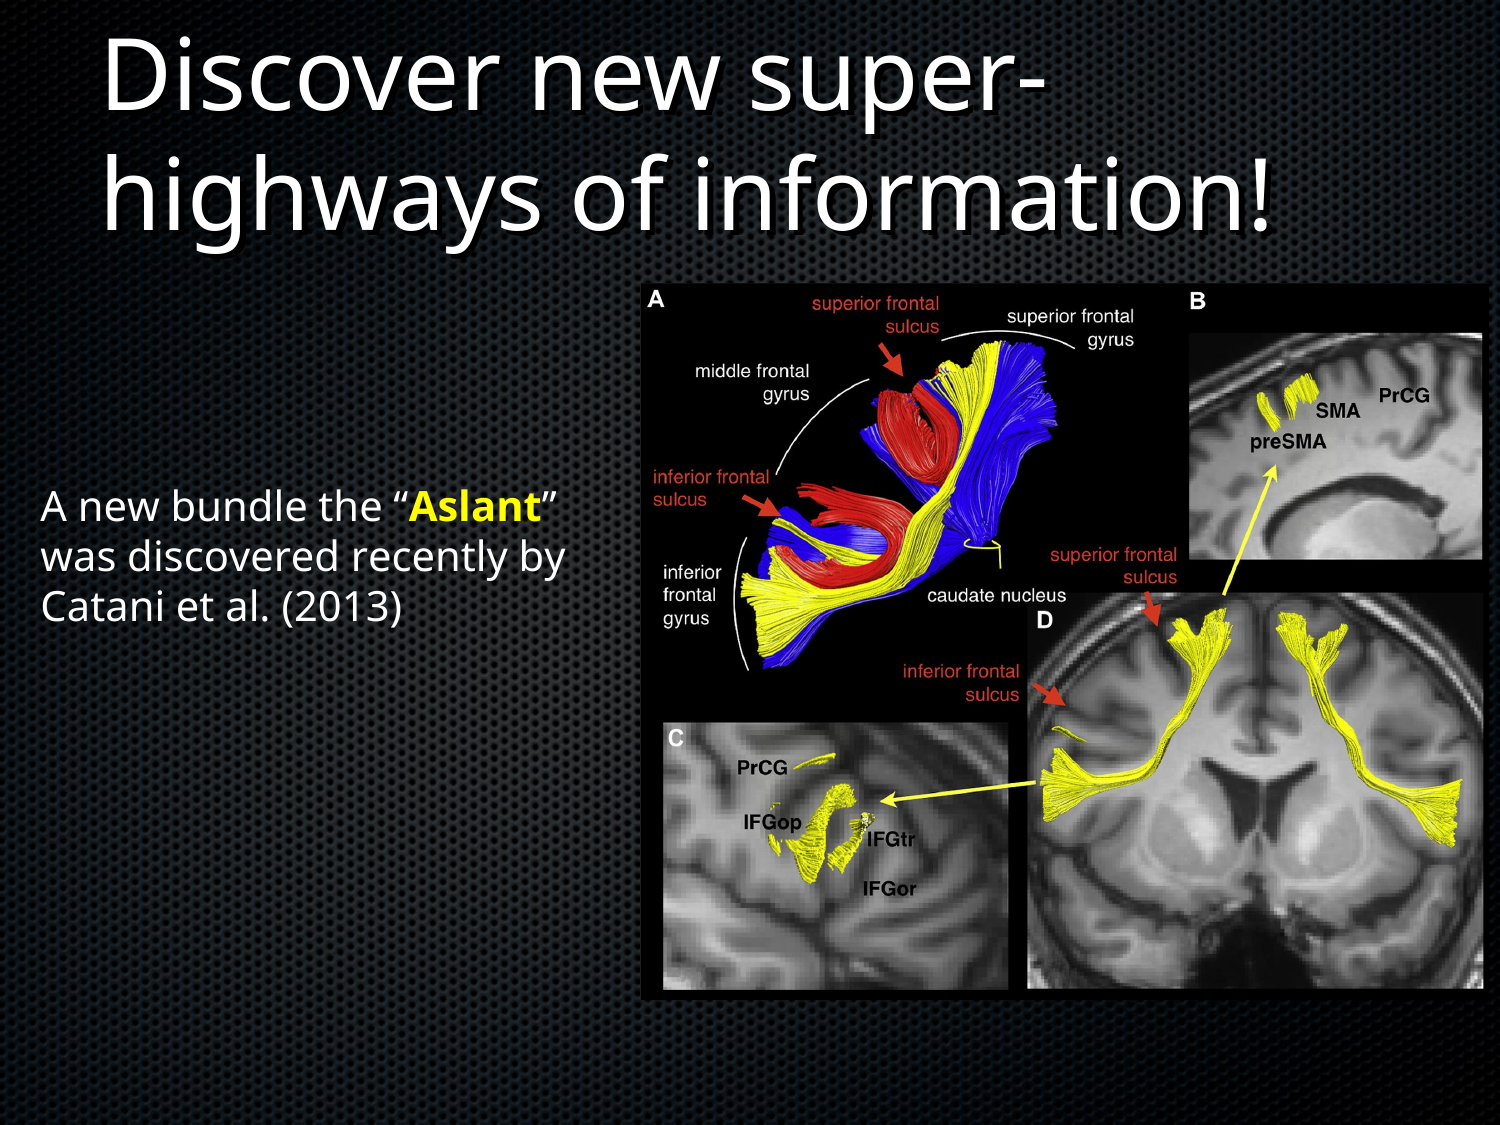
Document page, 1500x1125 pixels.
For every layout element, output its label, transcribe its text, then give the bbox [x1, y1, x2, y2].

text_box A new bundle the “Aslant” was discovered recently by Catani et al. (2013) [25, 472, 641, 638]
title Discover new super- highways of information! [91, 0, 1411, 384]
picture [0, 0, 1500, 1125]
